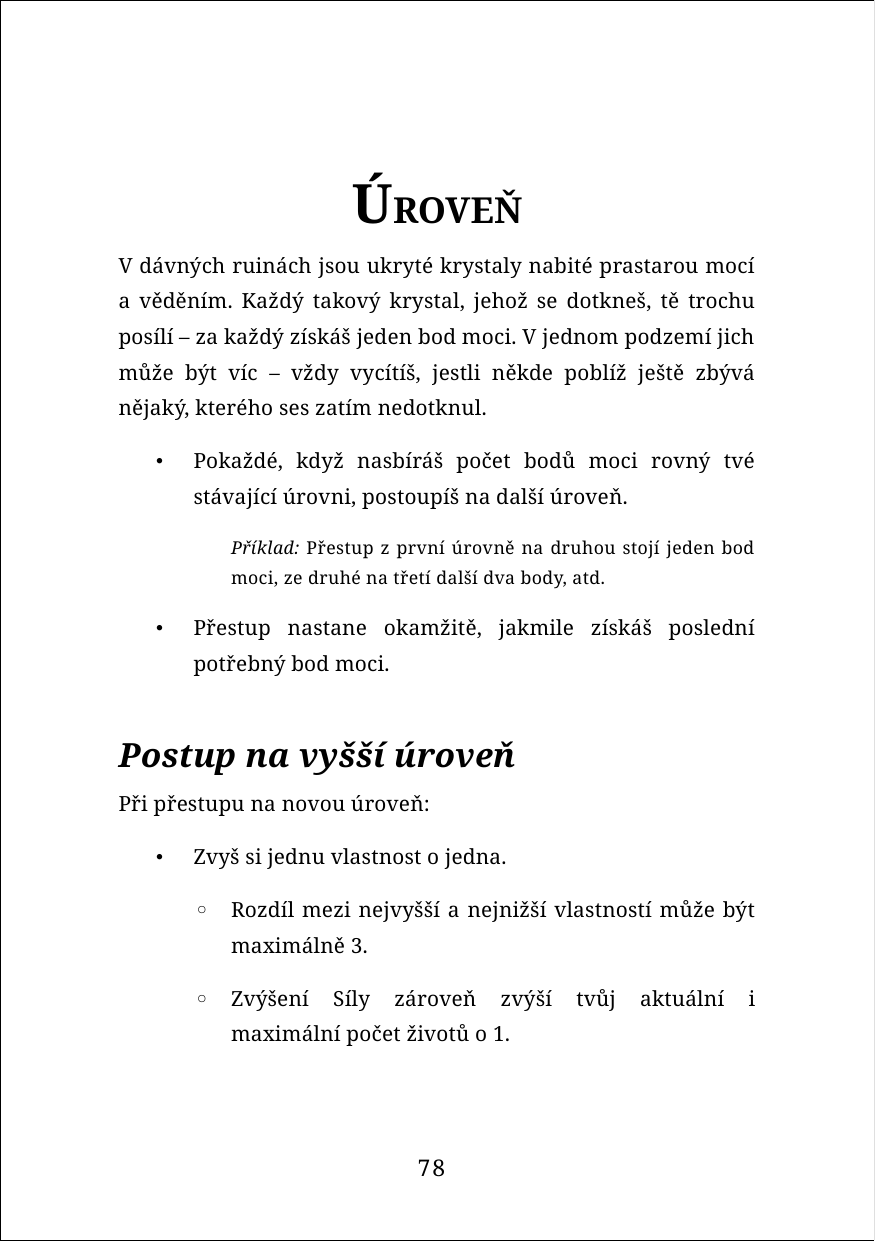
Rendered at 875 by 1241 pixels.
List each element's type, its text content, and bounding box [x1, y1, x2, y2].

list Přestup nastane okamžitě, jakmile získáš poslední potřebný bod moci. [156, 613, 756, 677]
list Rozdíl mezi nejvyšší a nejnižší vlastností může být maximálně 3. [193, 895, 756, 959]
list Pokaždé, když nasbíráš počet bodů moci rovný tvé stávající úrovni, postoupíš na další úroveň. [156, 446, 756, 510]
list Zvýšení Síly zároveň zvýší tvůj aktuální i maximální počet životů o 1. [193, 984, 756, 1048]
text V dávných ruinách jsou ukryté krystaly nabité prastarou mocí a věděním. Každý takový krystal, jehož se dotkneš, tě trochu posílí – za každý získáš jeden bod moci. V jednom podzemí jich může být víc – vždy vycítíš, jestli někde poblíž ještě zbývá nějaký, kterého ses zatím nedotknul. [118, 251, 756, 422]
list Zvyš si jednu vlastnost o jedna. [156, 842, 756, 870]
list Příklad: Přestup z první úrovně na druhou stojí jeden bod moci, ze druhé na třetí další dva body, atd. [193, 535, 756, 589]
text Při přestupu na novou úroveň: [118, 789, 756, 817]
subtitle Postup na vyšší úroveň [118, 732, 756, 777]
subtitle Úroveň [118, 166, 756, 239]
